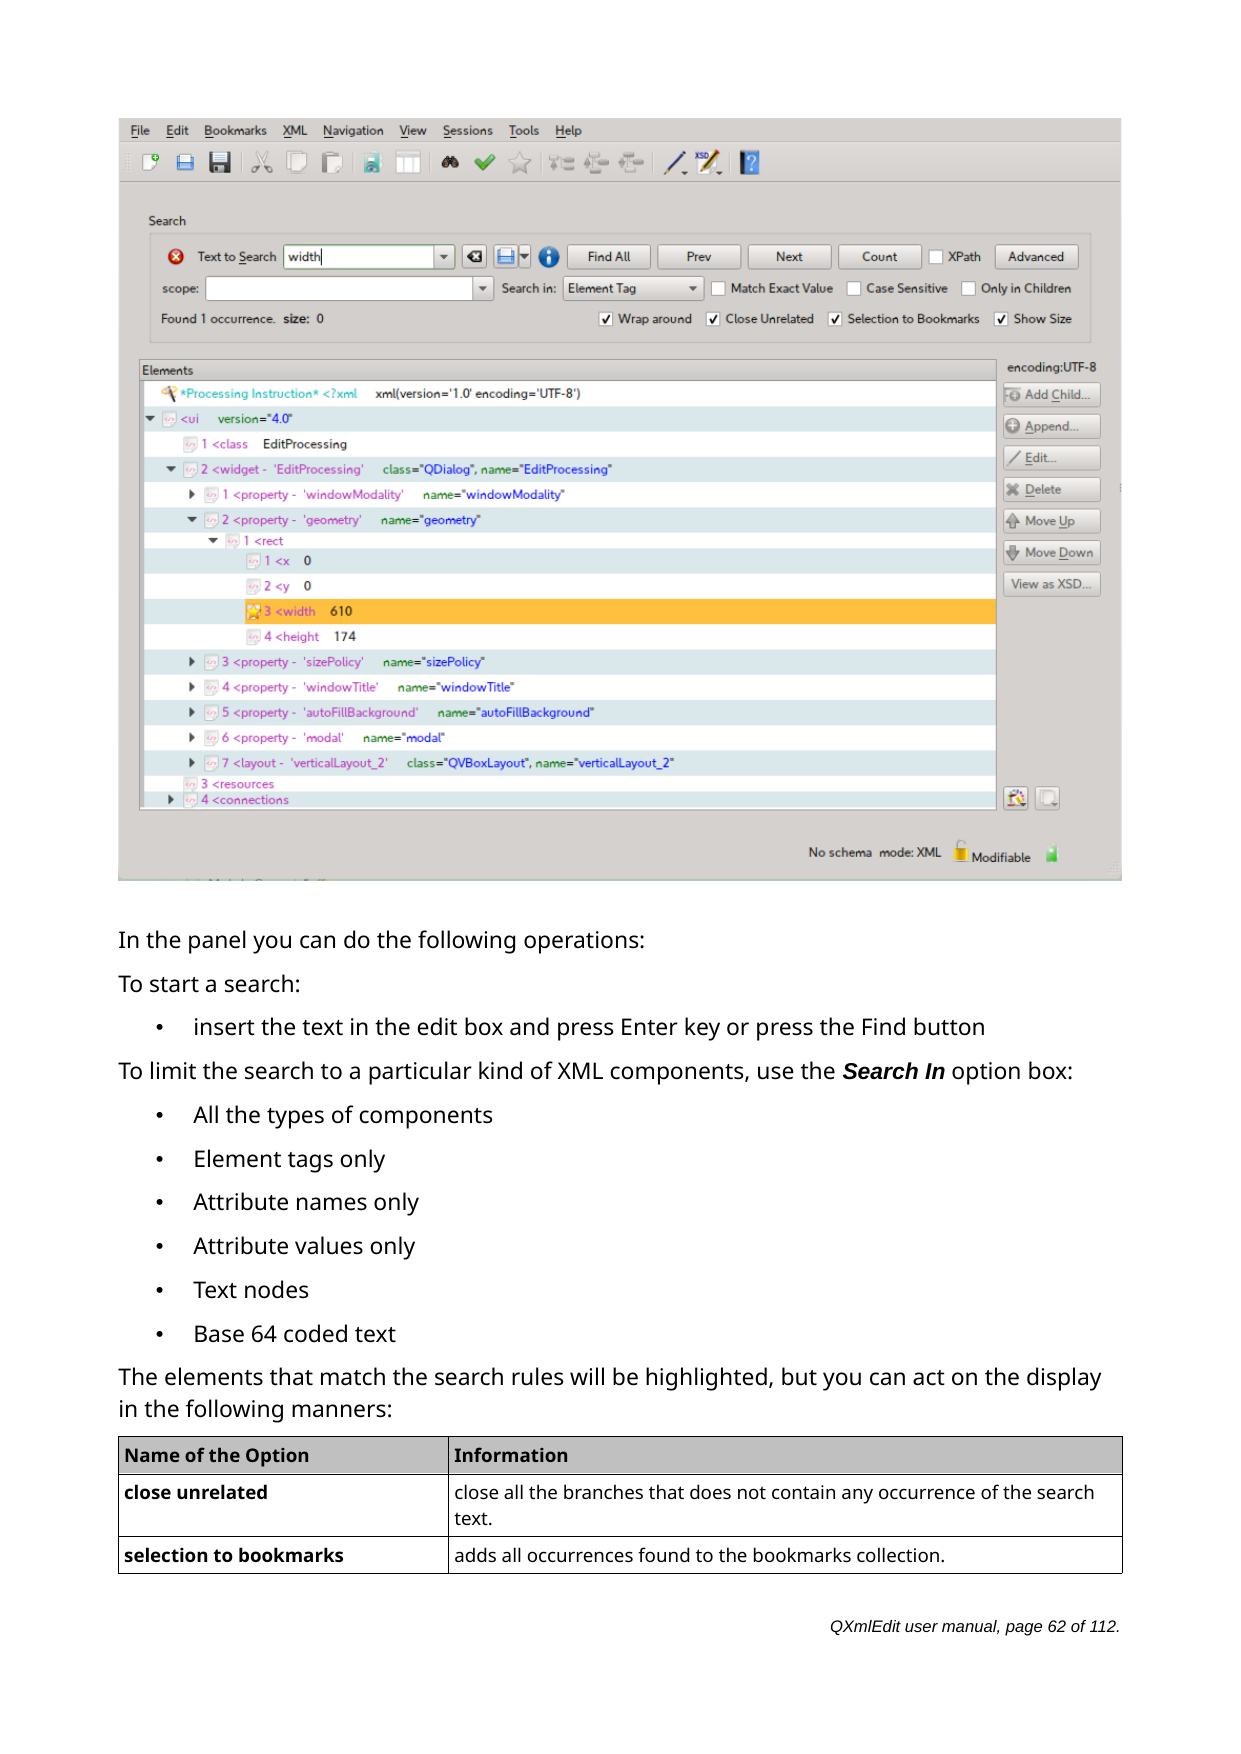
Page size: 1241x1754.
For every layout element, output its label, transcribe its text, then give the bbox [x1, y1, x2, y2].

table_cell close unrelated [119, 1475, 448, 1536]
table_cell adds all occurrences found to the bookmarks collection. [449, 1537, 1122, 1573]
text In the panel you can do the following operations: [118, 924, 1122, 955]
list All the types of components [156, 1099, 1122, 1130]
table_header Information [449, 1437, 1122, 1473]
table_cell selection to bookmarks [119, 1537, 448, 1573]
text The elements that match the search rules will be highlighted, but you can act on the display in the following manners: [118, 1361, 1122, 1424]
list Element tags only [156, 1143, 1122, 1174]
list Base 64 coded text [156, 1318, 1122, 1349]
text To limit the search to a particular kind of XML components, use the Search In option box: [118, 1055, 1122, 1086]
table_header Name of the Option [119, 1437, 448, 1473]
table_cell close all the branches that does not contain any occurrence of the search text. [449, 1475, 1122, 1536]
list Attribute values only [156, 1230, 1122, 1261]
list insert the text in the edit box and press Enter key or press the Find button [156, 1011, 1122, 1043]
list Attribute names only [156, 1186, 1122, 1218]
text To start a search: [118, 968, 1122, 999]
list Text nodes [156, 1274, 1122, 1305]
picture [118, 118, 1122, 881]
